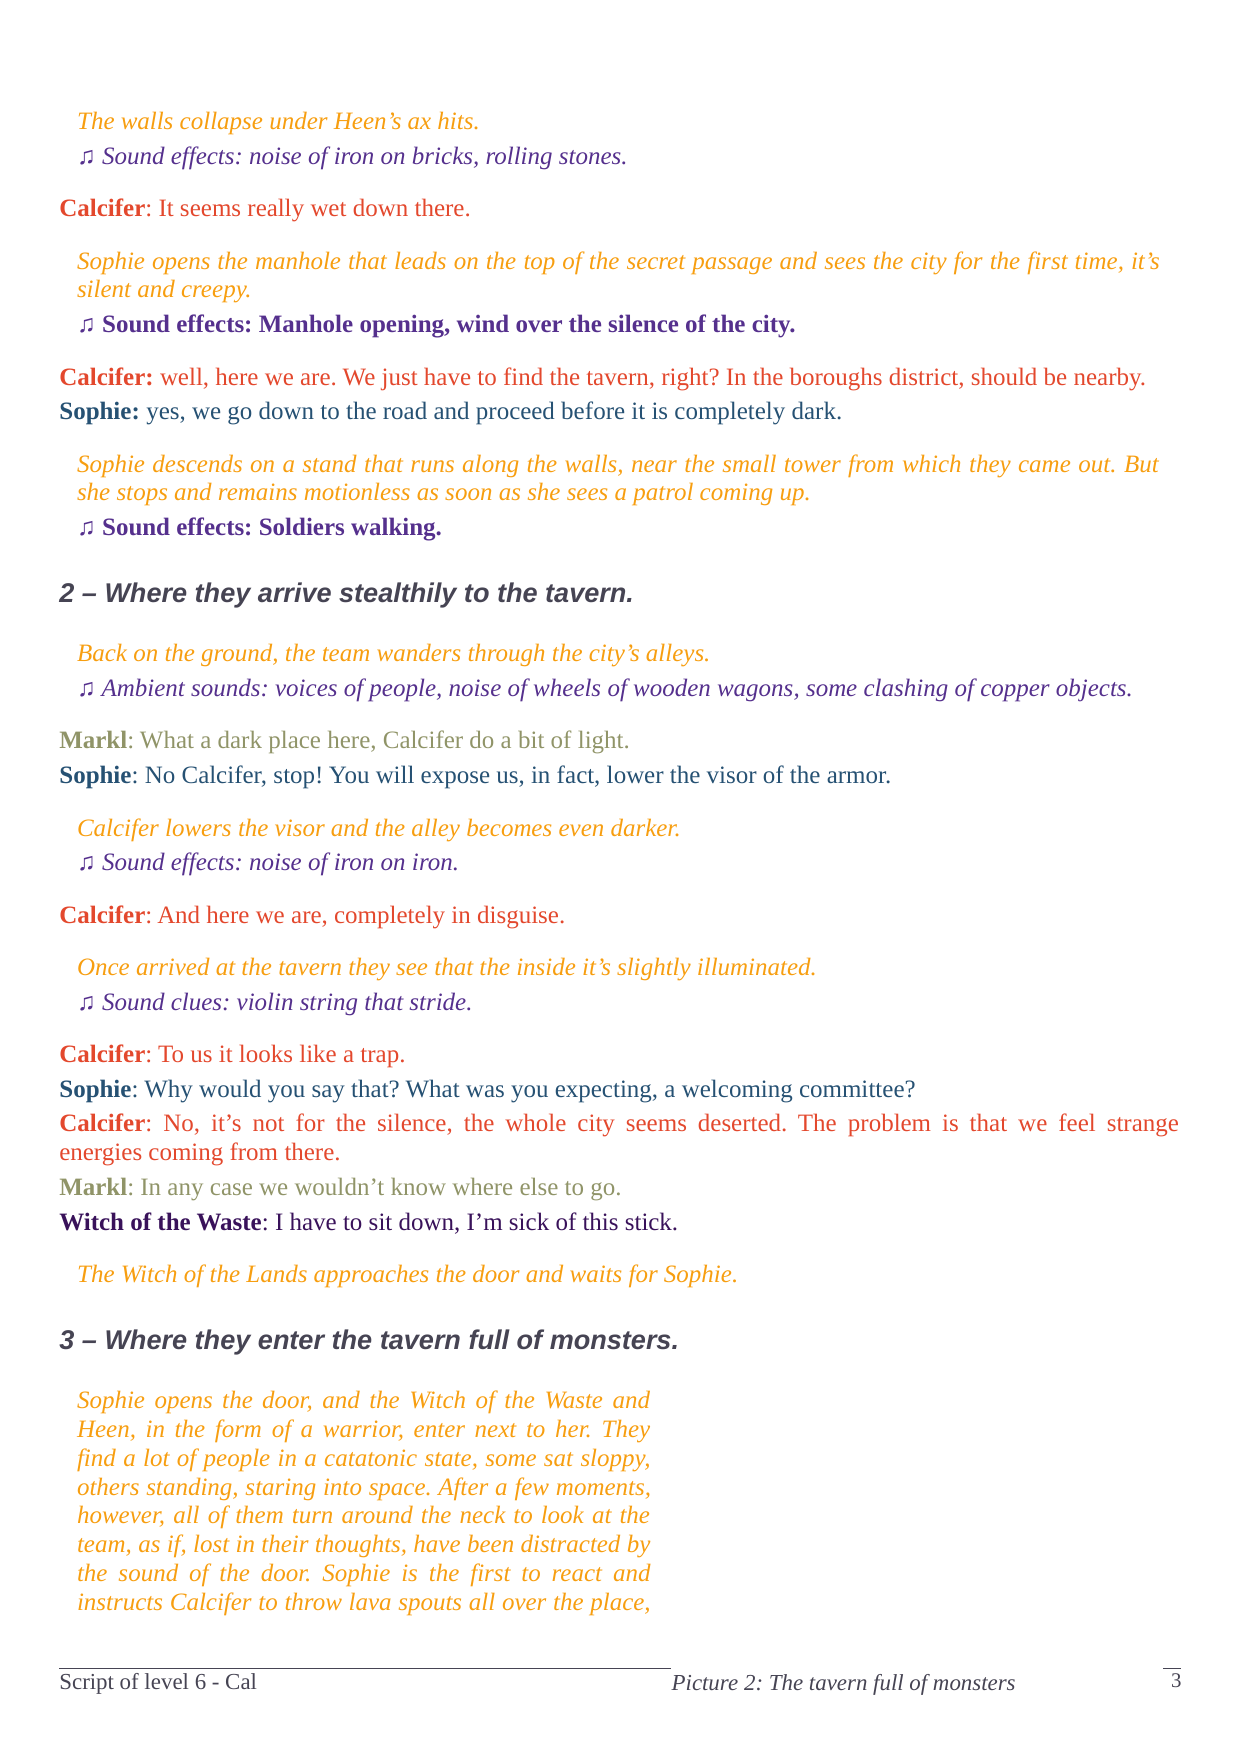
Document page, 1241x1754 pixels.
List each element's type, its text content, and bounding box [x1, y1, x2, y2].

text The walls collapse under Heen’s ax hits. [59, 88, 1181, 123]
text Calcifer: No, it’s not for the silence, the whole city seems deserted. The problem is that we feel strange energies coming from there. [59, 1108, 1181, 1166]
text Calcifer: And here we are, completely in disguise. [59, 900, 1181, 928]
text Sophie opens the door, and the Witch of the Waste and Heen, in the form of a warrior, enter next to her. They find a lot of people in a catatonic state, some sat sloppy, others standing, staring into space. After a few moments, however, all of them turn around the neck to look at the team, as if, lost in their thoughts, have been distracted by the sound of the door. Sophie is the first to react and instructs Calcifer to throw lava spouts all over the place, [59, 1368, 1181, 1615]
text Once arrived at the tavern they see that the inside it’s slightly illuminated. [59, 934, 1181, 969]
text Back on the ground, the team wanders through the city’s alleys. [59, 621, 1181, 655]
text Witch of the Waste: I have to sit down, I’m sick of this stick. [59, 1207, 1181, 1235]
text Calcifer: To us it looks like a trap. [59, 1039, 1181, 1068]
subtitle 2 – Where they arrive stealthily to the tavern. [59, 577, 1181, 608]
text ♫ Sound effects: Soldiers walking. [59, 494, 1181, 558]
text ♫ Sound effects: noise of iron on bricks, rolling stones. [59, 123, 1181, 187]
text Sophie: yes, we go down to the road and proceed before it is completely dark. [59, 396, 1181, 425]
text ♫ Sound clues: violin string that stride. [59, 969, 1181, 1033]
text ♫ Sound effects: Manhole opening, wind over the silence of the city. [59, 291, 1181, 356]
text Sophie: Why would you say that? What was you expecting, a welcoming committee? [59, 1074, 1181, 1103]
subtitle 3 – Where they enter the tavern full of monsters. [59, 1324, 1181, 1355]
text Calcifer: It seems really wet down there. [59, 193, 1181, 222]
text ♫ Ambient sounds: voices of people, noise of wheels of wooden wagons, some clashing of copper objects. [59, 655, 1181, 719]
text The Witch of the Lands approaches the door and waits for Sophie. [59, 1241, 1181, 1306]
text Picture 2: The tavern full of monsters [671, 1398, 1163, 1695]
text Calcifer lowers the visor and the alley becomes even darker. [59, 795, 1181, 829]
text Calcifer: well, here we are. We just have to find the tavern, right? In the boroughs district, should be nearby. [59, 362, 1181, 390]
text Sophie: No Calcifer, stop! You will expose us, in fact, lower the visor of the armor. [59, 760, 1181, 789]
text Sophie descends on a stand that runs along the walls, near the small tower from which they came out. But she stops and remains motionless as soon as she sees a patrol coming up. [59, 431, 1181, 494]
text Markl: What a dark place here, Calcifer do a bit of light. [59, 726, 1181, 754]
text Markl: In any case we wouldn’t know where else to go. [59, 1172, 1181, 1201]
text Sophie opens the manhole that leads on the top of the secret passage and sees the city for the first time, it’s silent and creepy. [59, 228, 1181, 291]
text ♫ Sound effects: noise of iron on iron. [59, 829, 1181, 894]
